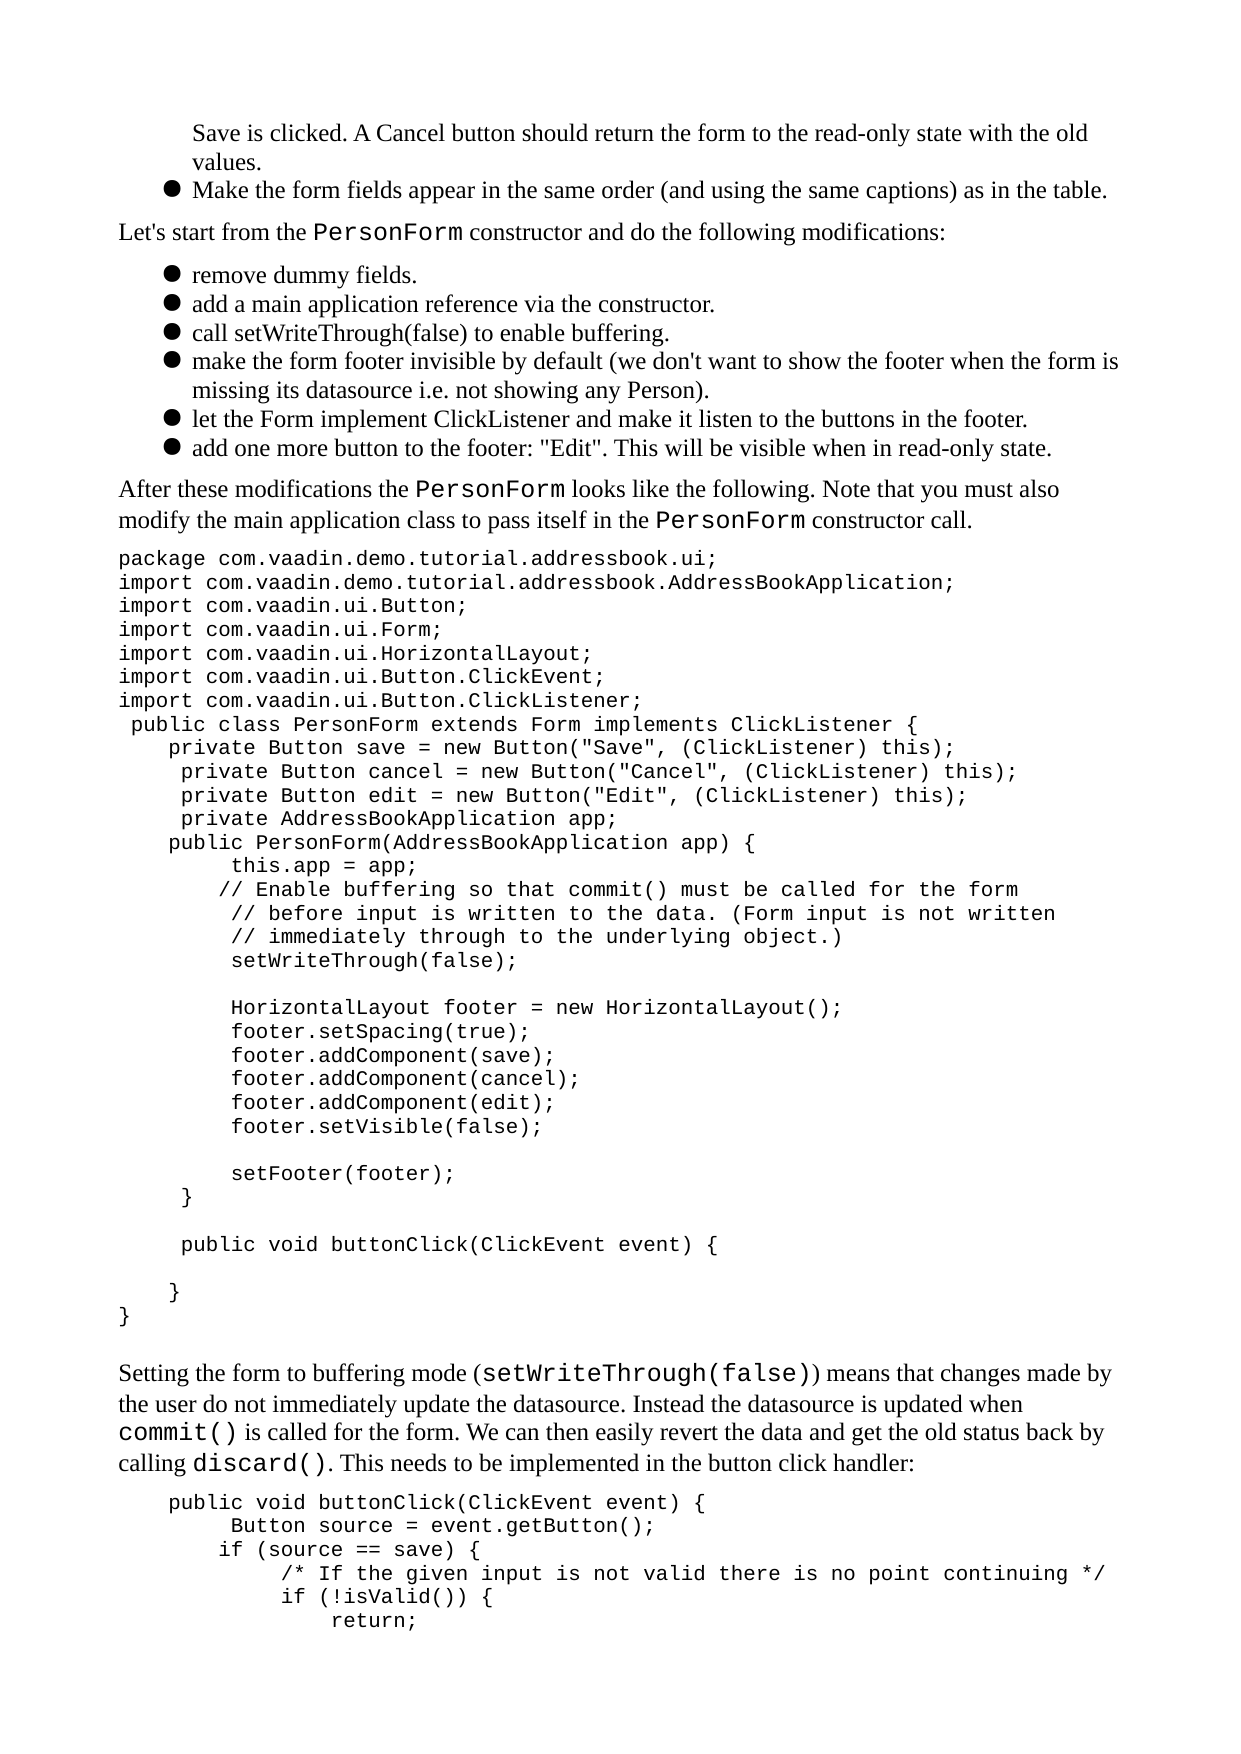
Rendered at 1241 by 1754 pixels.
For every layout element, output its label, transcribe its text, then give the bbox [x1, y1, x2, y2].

text footer.setVisible(false); [118, 1116, 1122, 1139]
list add a main application reference via the constructor. [162, 289, 1122, 318]
text footer.addComponent(edit); [118, 1092, 1122, 1116]
text } [118, 1305, 1122, 1328]
text private AddressBookApplication app; [118, 808, 1122, 832]
text After these modifications the PersonForm looks like the following. Note that you must also modify the main application class to pass itself in the PersonForm constructor call. [118, 474, 1122, 536]
text import com.vaadin.ui.Button.ClickEvent; [118, 666, 1122, 690]
text public class PersonForm extends Form implements ClickListener { [118, 714, 1122, 737]
text // before input is written to the data. (Form input is not written [118, 903, 1122, 926]
text public void buttonClick(ClickEvent event) { [118, 1492, 1122, 1515]
text footer.addComponent(save); [118, 1045, 1122, 1068]
text setFooter(footer); [118, 1163, 1122, 1187]
text package com.vaadin.demo.tutorial.addressbook.ui; [118, 548, 1122, 572]
text import com.vaadin.ui.Form; [118, 619, 1122, 643]
text return; [118, 1610, 1122, 1633]
text import com.vaadin.ui.Button.ClickListener; [118, 690, 1122, 714]
text Let's start from the PersonForm constructor and do the following modifications: [118, 217, 1122, 248]
text HorizontalLayout footer = new HorizontalLayout(); [118, 997, 1122, 1021]
text Setting the form to buffering mode (setWriteThrough(false)) means that changes made by the user do not immediately update the datasource. Instead the datasource is updated when commit() is called for the form. We can then easily revert the data and get the old status back by calling discard(). This needs to be implemented in the button click handler: [118, 1358, 1122, 1479]
list make the form footer invisible by default (we don't want to show the footer when the form is missing its datasource i.e. not showing any Person). [162, 346, 1122, 404]
list Save is clicked. A Cancel button should return the form to the read-only state with the old values. [162, 118, 1122, 176]
list call setWriteThrough(false) to enable buffering. [162, 318, 1122, 346]
text setWriteThrough(false); [118, 950, 1122, 974]
list remove dummy fields. [162, 260, 1122, 289]
text this.app = app; [118, 856, 1122, 879]
text private Button save = new Button("Save", (ClickListener) this); [118, 737, 1122, 761]
text import com.vaadin.demo.tutorial.addressbook.AddressBookApplication; [118, 572, 1122, 595]
text } [118, 1187, 1122, 1210]
list add one more button to the footer: "Edit". This will be visible when in read-only state. [162, 433, 1122, 461]
text /* If the given input is not valid there is no point continuing */ [118, 1563, 1122, 1586]
text Button source = event.getButton(); [118, 1515, 1122, 1539]
text // immediately through to the underlying object.) [118, 926, 1122, 950]
text import com.vaadin.ui.HorizontalLayout; [118, 643, 1122, 666]
list Make the form fields appear in the same order (and using the same captions) as in the table. [162, 176, 1122, 204]
text if (!isValid()) { [118, 1586, 1122, 1610]
text if (source == save) { [118, 1539, 1122, 1563]
list let the Form implement ClickListener and make it listen to the buttons in the footer. [162, 404, 1122, 433]
text private Button cancel = new Button("Cancel", (ClickListener) this); [118, 761, 1122, 784]
text public PersonForm(AddressBookApplication app) { [118, 832, 1122, 856]
text import com.vaadin.ui.Button; [118, 595, 1122, 619]
text footer.setSpacing(true); [118, 1021, 1122, 1045]
text public void buttonClick(ClickEvent event) { [118, 1234, 1122, 1257]
text } [118, 1281, 1122, 1305]
text private Button edit = new Button("Edit", (ClickListener) this); [118, 784, 1122, 808]
text footer.addComponent(cancel); [118, 1068, 1122, 1092]
text // Enable buffering so that commit() must be called for the form [118, 879, 1122, 903]
